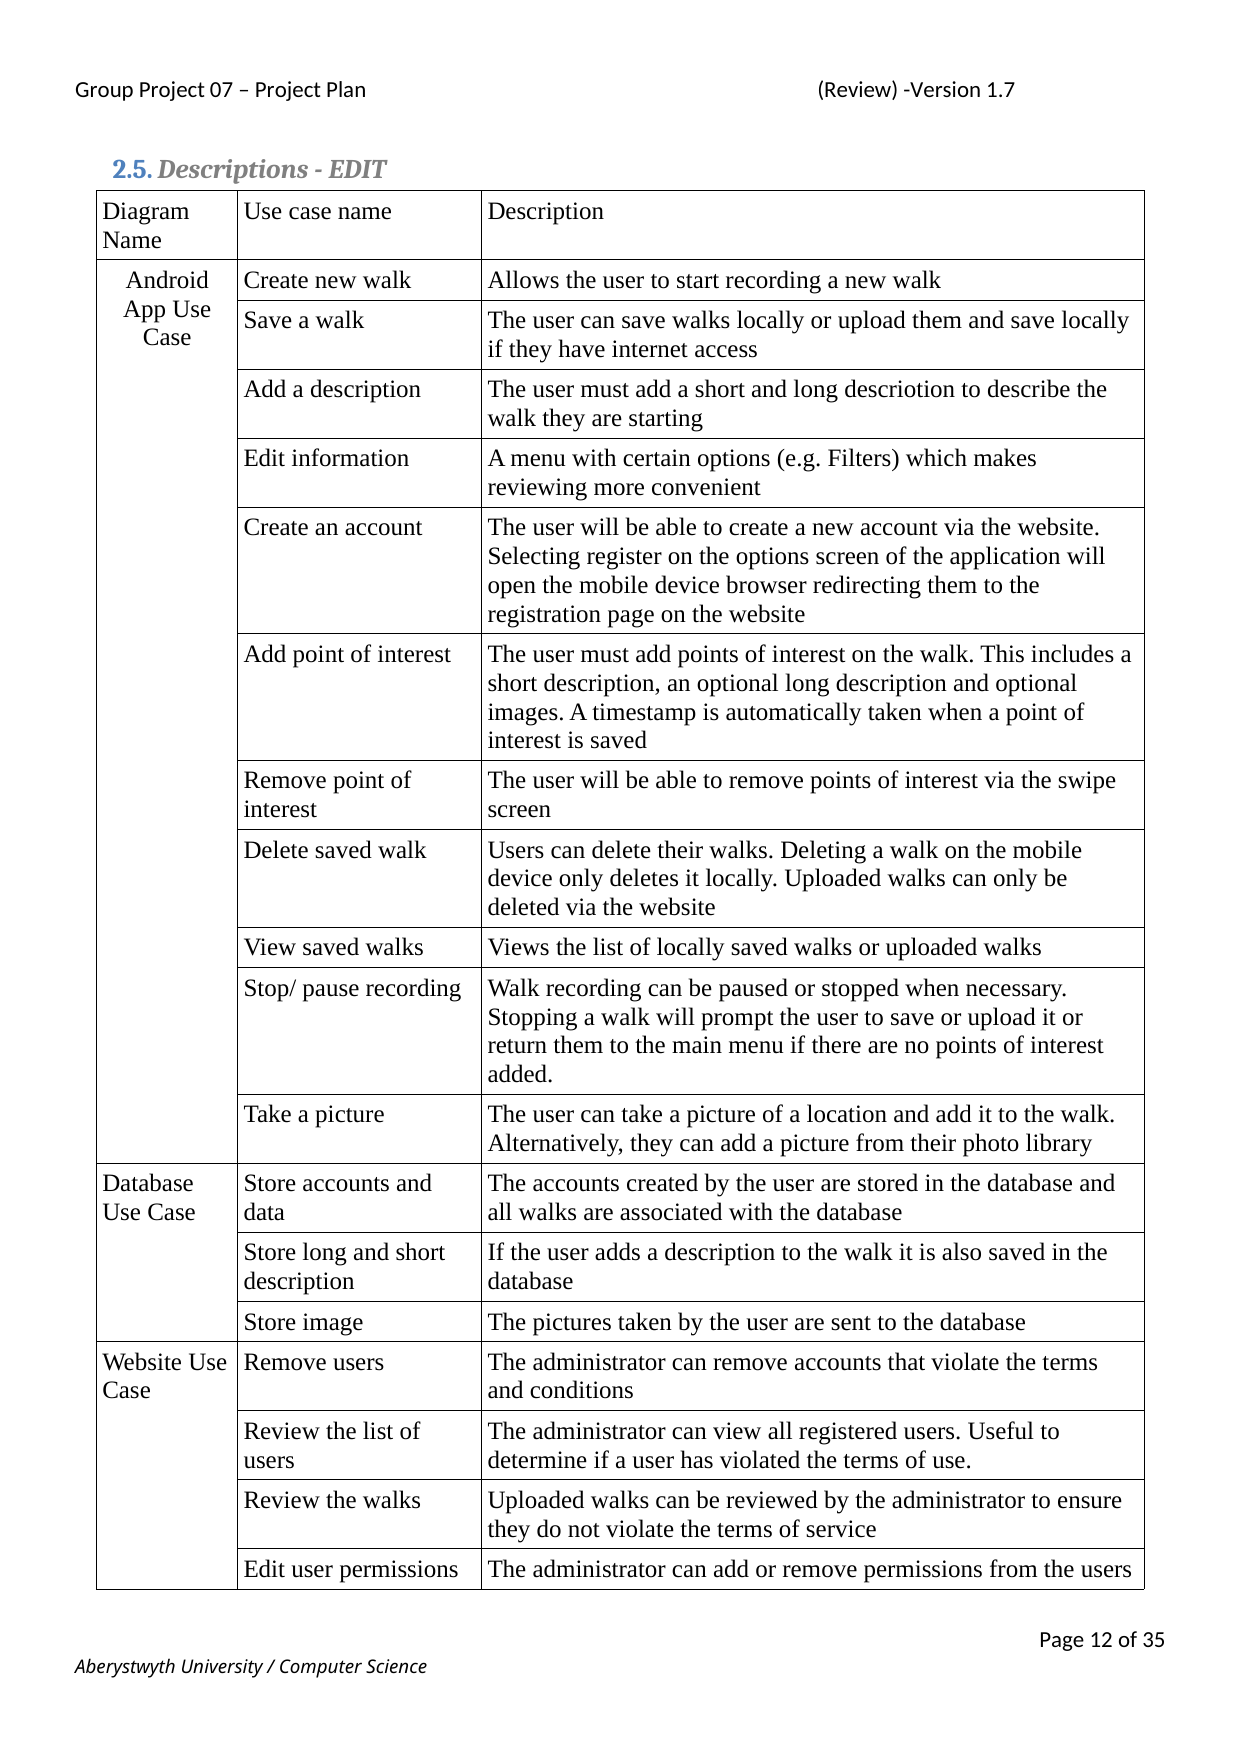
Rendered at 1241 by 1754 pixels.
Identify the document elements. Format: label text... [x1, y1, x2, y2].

table_cell The user will be able to remove points of interest via the swipe screen [482, 761, 1144, 829]
table_cell Create an account [238, 508, 481, 633]
table_cell The administrator can remove accounts that violate the terms and conditions [482, 1342, 1144, 1410]
subtitle Descriptions - EDIT [112, 154, 1165, 186]
table_cell Review the walks [238, 1480, 481, 1548]
table_cell Store image [238, 1302, 481, 1341]
table_cell Uploaded walks can be reviewed by the administrator to ensure they do not violate the terms of service [482, 1480, 1144, 1548]
table_cell Users can delete their walks. Deleting a walk on the mobile device only deletes it locally. Uploaded walks can only be deleted via the website [482, 830, 1144, 927]
table_cell Edit information [238, 439, 481, 507]
table_cell Review the list of users [238, 1411, 481, 1479]
table_cell The user must add a short and long descriotion to describe the walk they are starting [482, 370, 1144, 438]
table_cell Android App Use Case [97, 260, 237, 1163]
table_cell Add point of interest [238, 634, 481, 760]
table_cell The user will be able to create a new account via the website. Selecting register on the options screen of the application will open the mobile device browser redirecting them to the registration page on the website [482, 508, 1144, 633]
table_cell The administrator can add or remove permissions from the users [482, 1549, 1144, 1588]
table_cell Edit user permissions [238, 1549, 481, 1588]
table_cell A menu with certain options (e.g. Filters) which makes reviewing more convenient [482, 439, 1144, 507]
table_cell Remove users [238, 1342, 481, 1410]
table_cell Views the list of locally saved walks or uploaded walks [482, 928, 1144, 967]
table_cell The accounts created by the user are stored in the database and all walks are associated with the database [482, 1164, 1144, 1232]
table_header Use case name [238, 191, 481, 259]
table_cell The pictures taken by the user are sent to the database [482, 1302, 1144, 1341]
table_cell The user must add points of interest on the walk. This includes a short description, an optional long description and optional images. A timestamp is automatically taken when a point of interest is saved [482, 634, 1144, 760]
table_cell If the user adds a description to the walk it is also saved in the database [482, 1233, 1144, 1301]
table_cell Create new walk [238, 260, 481, 299]
table_cell The user can take a picture of a location and add it to the walk. Alternatively, they can add a picture from their photo library [482, 1095, 1144, 1163]
table_cell View saved walks [238, 928, 481, 967]
table_cell Website Use Case [97, 1342, 237, 1588]
table_cell Store long and short description [238, 1233, 481, 1301]
table_cell Remove point of interest [238, 761, 481, 829]
table_cell Walk recording can be paused or stopped when necessary. Stopping a walk will prompt the user to save or upload it or return them to the main menu if there are no points of interest added. [482, 968, 1144, 1093]
table_header Diagram Name [97, 191, 237, 259]
table_cell Delete saved walk [238, 830, 481, 927]
table_cell Store accounts and data [238, 1164, 481, 1232]
table_cell The administrator can view all registered users. Useful to determine if a user has violated the terms of use. [482, 1411, 1144, 1479]
table_cell Add a description [238, 370, 481, 438]
table_cell Stop/ pause recording [238, 968, 481, 1093]
table_cell Database Use Case [97, 1164, 237, 1341]
table_cell The user can save walks locally or upload them and save locally if they have internet access [482, 301, 1144, 368]
table_cell Allows the user to start recording a new walk [482, 260, 1144, 299]
table_header Description [482, 191, 1144, 259]
table_cell Save a walk [238, 301, 481, 368]
table_cell Take a picture [238, 1095, 481, 1163]
